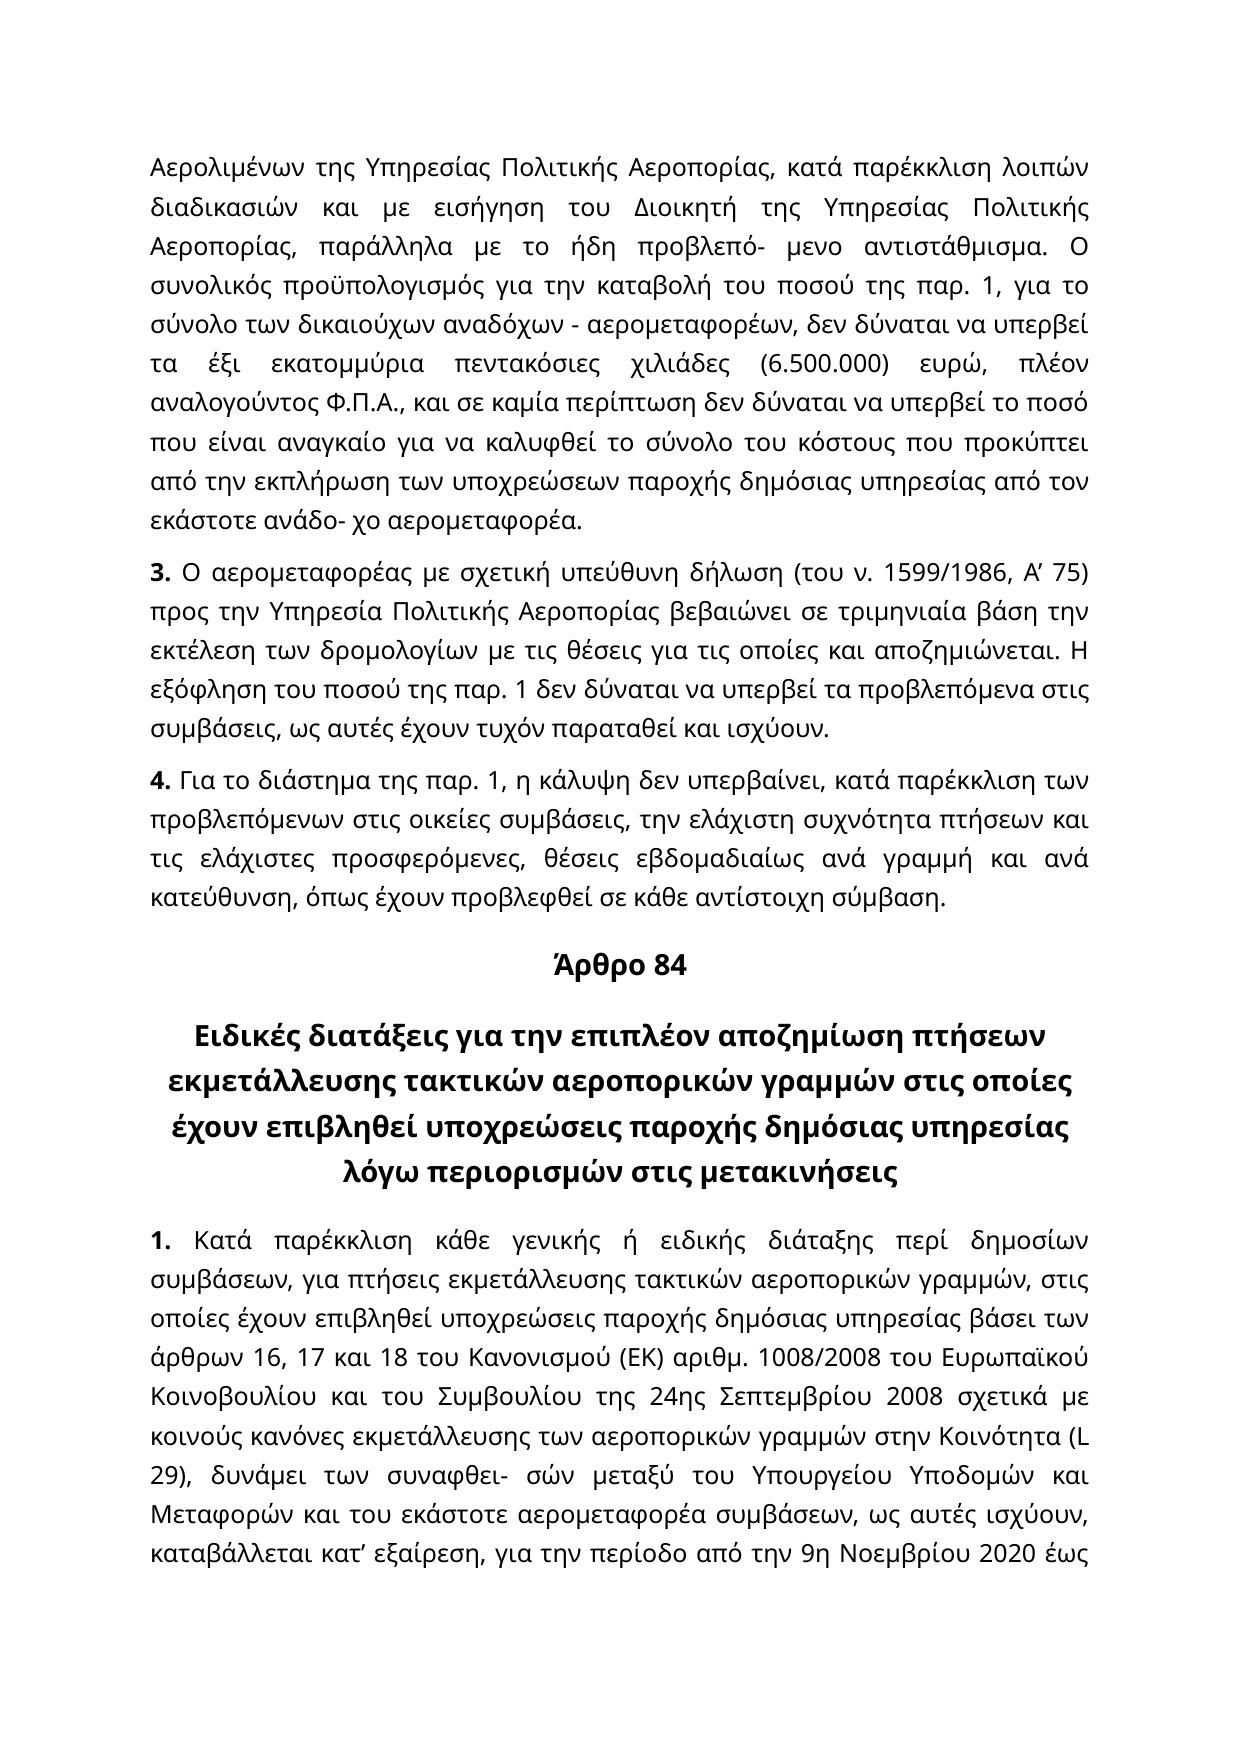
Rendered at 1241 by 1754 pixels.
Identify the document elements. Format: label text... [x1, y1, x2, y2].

text 4. Για το διάστημα της παρ. 1, η κάλυψη δεν υπερβαίνει, κατά παρέκκλιση των προβλεπόμενων στις οικείες συμβάσεις, την ελάχιστη συχνότητα πτήσεων και τις ελάχιστες προσφερόμενες, θέσεις εβδομαδιαίως ανά γραμμή και ανά κατεύθυνση, όπως έχουν προβλεφθεί σε κάθε αντίστοιχη σύμβαση. [150, 762, 1090, 914]
text Αερολιμένων της Υπηρεσίας Πολιτικής Αεροπορίας, κατά παρέκκλιση λοιπών διαδικασιών και με εισήγηση του Διοικητή της Υπηρεσίας Πολιτικής Αεροπορίας, παράλληλα με το ήδη προβλεπό- μενο αντιστάθμισμα. Ο συνολικός προϋπολογισμός για την καταβολή του ποσού της παρ. 1, για το σύνολο των δικαιούχων αναδόχων - αερομεταφορέων, δεν δύναται να υπερβεί τα έξι εκατομμύρια πεντακόσιες χιλιάδες (6.500.000) ευρώ, πλέον αναλογούντος Φ.Π.Α., και σε καμία περίπτωση δεν δύναται να υπερβεί το ποσό που είναι αναγκαίο για να καλυφθεί το σύνολο του κόστους που προκύπτει από την εκπλήρωση των υποχρεώσεων παροχής δημόσιας υπηρεσίας από τον εκάστοτε ανάδο- χο αερομεταφορέα. [150, 150, 1090, 537]
text 1. Κατά παρέκκλιση κάθε γενικής ή ειδικής διάταξης περί δημοσίων συμβάσεων, για πτήσεις εκμετάλλευσης τακτικών αεροπορικών γραμμών, στις οποίες έχουν επιβληθεί υποχρεώσεις παροχής δημόσιας υπηρεσίας βάσει των άρθρων 16, 17 και 18 του Κανονισμού (ΕΚ) αριθμ. 1008/2008 του Ευρωπαϊκού Κοινοβουλίου και του Συμβουλίου της 24ης Σεπτεμβρίου 2008 σχετικά με κοινούς κανόνες εκμετάλλευσης των αεροπορικών γραμμών στην Κοινότητα (L 29), δυνάμει των συναφθει- σών μεταξύ του Υπουργείου Υποδομών και Μεταφορών και του εκάστοτε αερομεταφορέα συμβάσεων, ως αυτές ισχύουν, καταβάλλεται κατ’ εξαίρεση, για την περίοδο από την 9η Νοεμβρίου 2020 έως [150, 1222, 1090, 1570]
subtitle Άρθρο 84 [150, 944, 1090, 984]
subtitle Ειδικές διατάξεις για την επιπλέον αποζημίωση πτήσεων εκμετάλλευσης τακτικών αεροπορικών γραμμών στις οποίες έχουν επιβληθεί υποχρεώσεις παροχής δημόσιας υπηρεσίας λόγω περιορισμών στις μετακινήσεις [150, 1015, 1090, 1191]
text 3. Ο αερομεταφορέας με σχετική υπεύθυνη δήλωση (του ν. 1599/1986, Α’ 75) προς την Υπηρεσία Πολιτικής Αεροπορίας βεβαιώνει σε τριμηνιαία βάση την εκτέλεση των δρομολογίων με τις θέσεις για τις οποίες και αποζημιώνεται. Η εξόφληση του ποσού της παρ. 1 δεν δύναται να υπερβεί τα προβλεπόμενα στις συμβάσεις, ως αυτές έχουν τυχόν παραταθεί και ισχύουν. [150, 554, 1090, 745]
